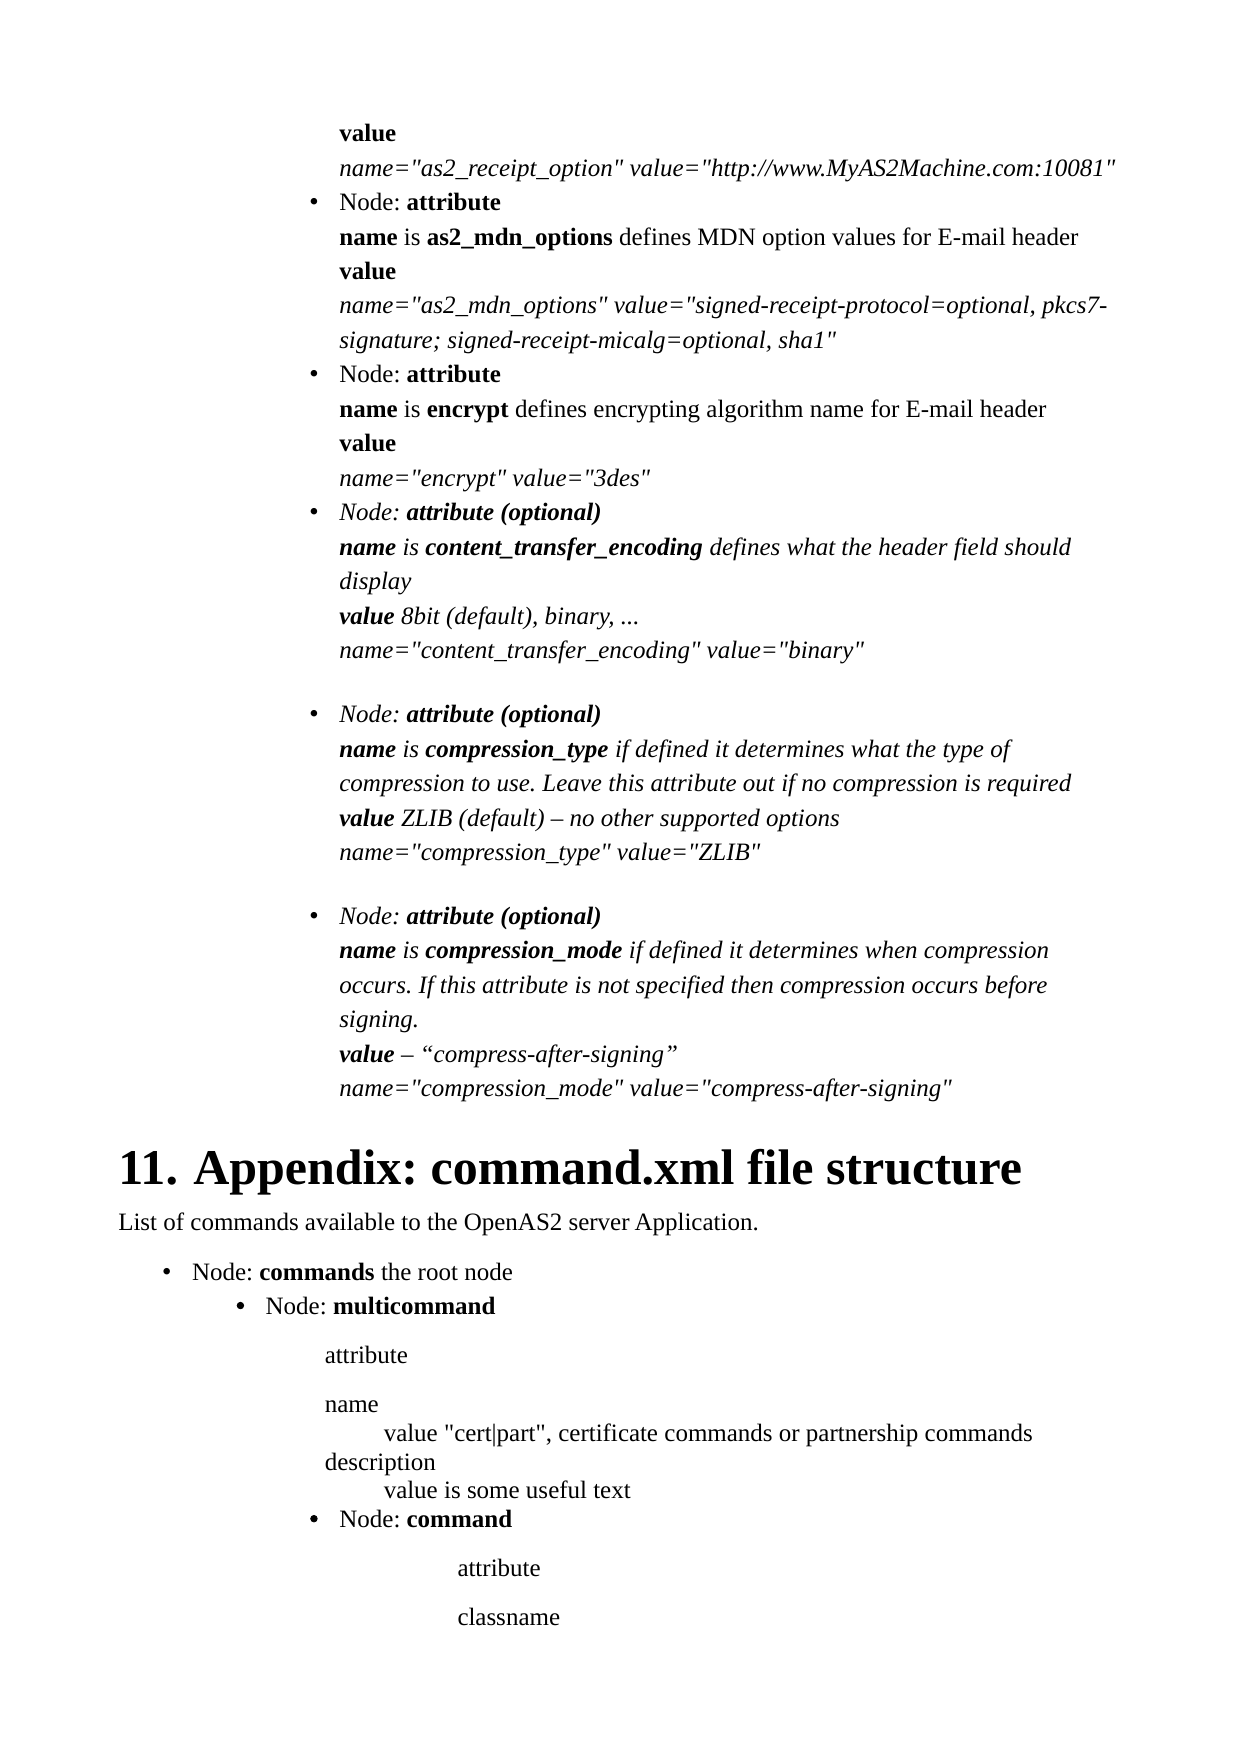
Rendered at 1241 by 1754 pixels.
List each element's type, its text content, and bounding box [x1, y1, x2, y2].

list Node: attribute name is as2_mdn_options defines MDN option values for E-mail header value name="as2_mdn_options" value="signed-receipt-protocol=optional, pkcs7-signature; signed-receipt-micalg=optional, sha1" [309, 187, 1122, 354]
list value "cert|part", certificate commands or partnership commands [354, 1418, 1122, 1447]
list attribute [295, 1340, 1122, 1369]
list Node: commands the root node [162, 1257, 1122, 1285]
list Node: multicommand [236, 1291, 1122, 1320]
subtitle classname [428, 1602, 1122, 1631]
subtitle Appendix: command.xml file structure [118, 1137, 1122, 1195]
subtitle name [295, 1389, 1122, 1418]
list value name="as2_receipt_option" value="http://www.MyAS2Machine.com:10081" [309, 118, 1122, 181]
list Node: attribute (optional) name is compression_mode if defined it determines when compression occurs. If this attribute is not specified then compression occurs before signing. value – “compress-after-signing” name="compression_mode" value="compress-after-signing" [309, 901, 1122, 1102]
list Node: attribute (optional) name is content_transfer_encoding defines what the header field should display value 8bit (default), binary, ... name="content_transfer_encoding" value="binary" [309, 497, 1122, 664]
subtitle description [295, 1447, 1122, 1475]
list attribute [428, 1553, 1122, 1582]
text List of commands available to the OpenAS2 server Application. [118, 1207, 1122, 1236]
list Node: attribute name is encrypt defines encrypting algorithm name for E-mail header value name="encrypt" value="3des" [309, 359, 1122, 492]
list value is some useful text [354, 1475, 1122, 1504]
list Node: attribute (optional) name is compression_type if defined it determines what the type of compression to use. Leave this attribute out if no compression is required value ZLIB (default) – no other supported options name="compression_type" value="ZLIB" [309, 699, 1122, 866]
list Node: command [309, 1504, 1122, 1533]
